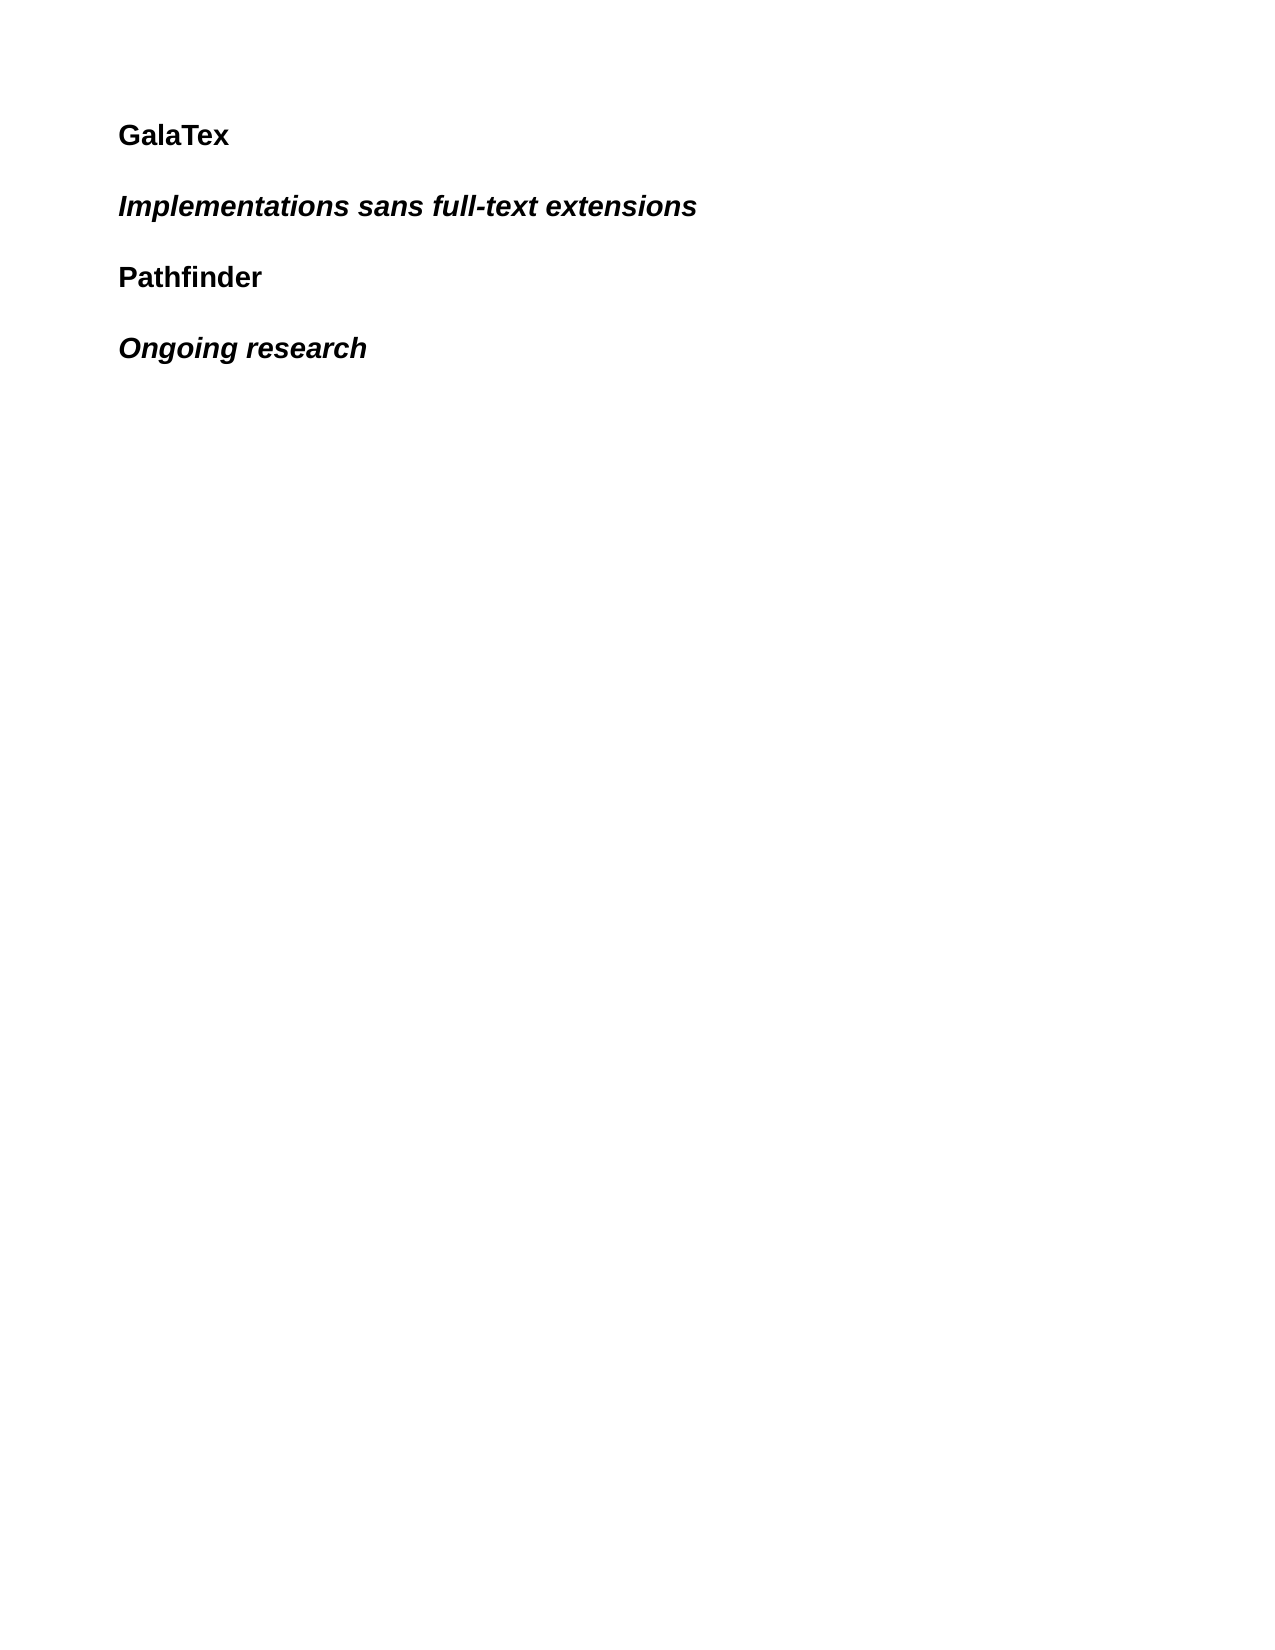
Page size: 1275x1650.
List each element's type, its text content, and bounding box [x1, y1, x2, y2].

subtitle Pathfinder [118, 260, 1157, 294]
subtitle GalaTex [118, 118, 1157, 152]
subtitle Implementations sans full-text extensions [118, 189, 1157, 223]
subtitle Ongoing research [118, 331, 1157, 365]
